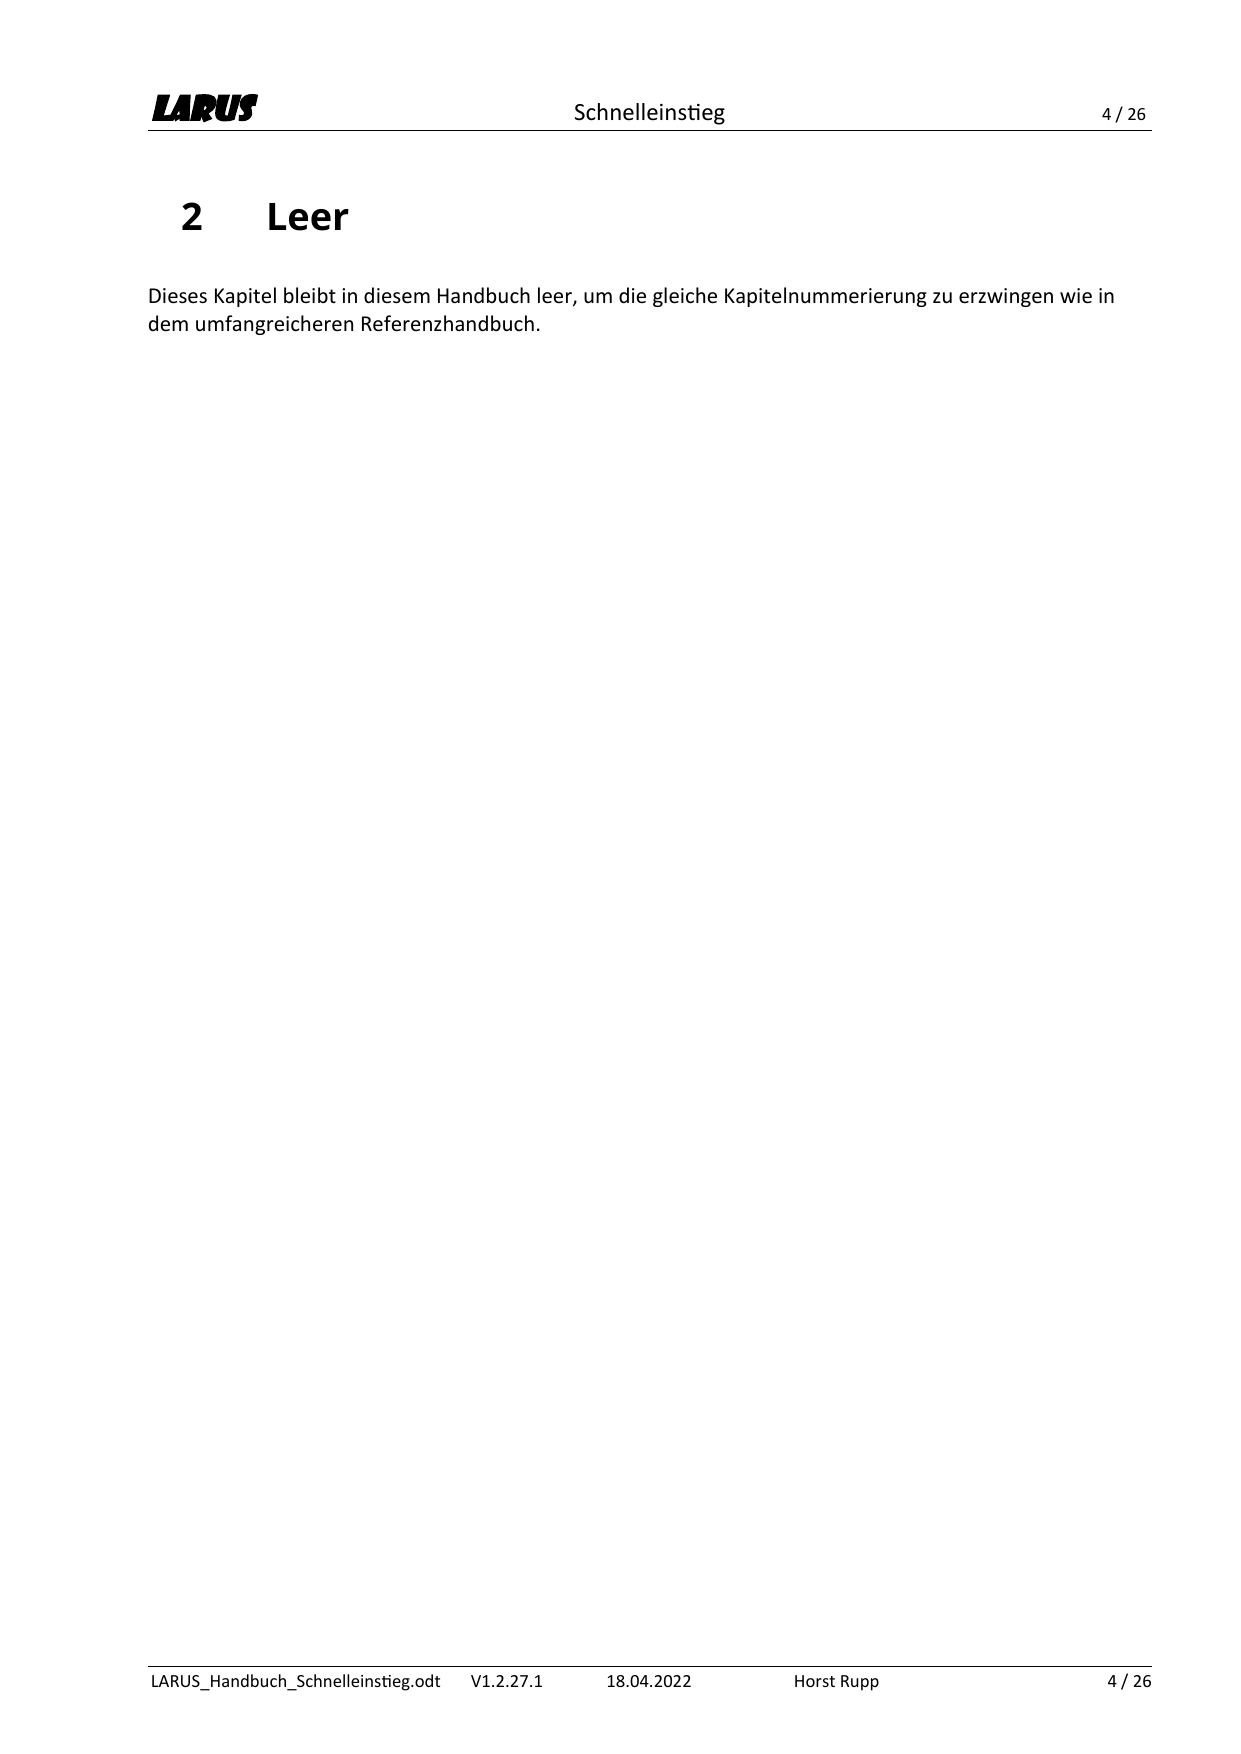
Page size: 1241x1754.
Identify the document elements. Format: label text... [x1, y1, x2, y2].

text Dieses Kapitel bleibt in diesem Handbuch leer, um die gleiche Kapitelnummerierung zu erzwingen wie in dem umfangreicheren Referenzhandbuch. [148, 281, 1152, 337]
subtitle Leer [148, 155, 1128, 266]
